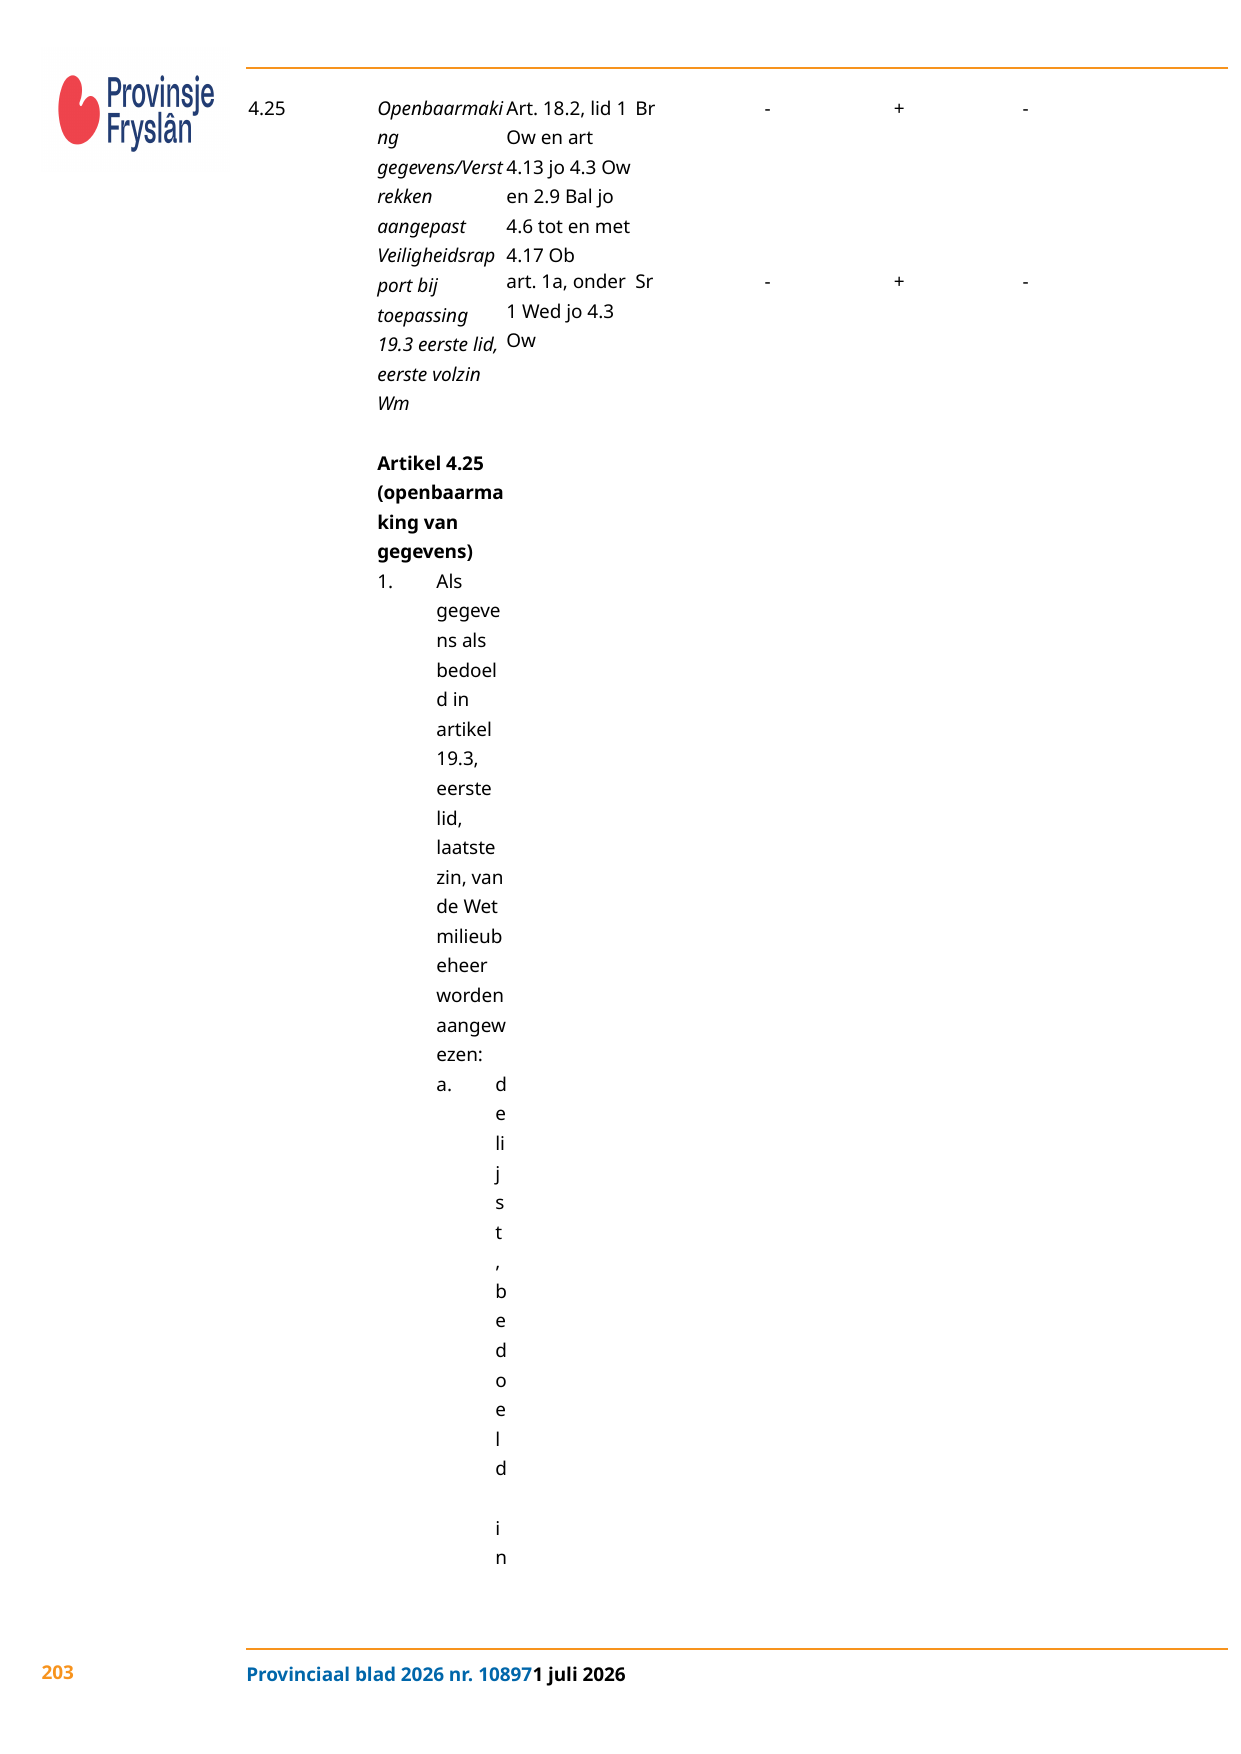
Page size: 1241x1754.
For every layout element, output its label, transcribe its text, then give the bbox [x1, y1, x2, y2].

table_cell - [1023, 269, 1152, 1600]
table_cell Art. 18.2, lid 1 Ow en art 4.13 jo 4.3 Ow en 2.9 Bal jo 4.6 tot en met 4.17 Ob [506, 95, 635, 268]
table_cell 4.25 [248, 95, 377, 1600]
table_cell + [894, 269, 1022, 1600]
picture [41, 47, 231, 172]
table_cell - [1023, 95, 1152, 268]
table_cell Br [635, 95, 764, 268]
table_cell - [764, 269, 893, 1600]
table_cell Sr [635, 269, 764, 1600]
table_cell - [764, 95, 893, 268]
table_cell art. 1a, onder 1 Wed jo 4.3 Ow [506, 269, 635, 1600]
table_cell + [894, 95, 1022, 268]
table_cell Openbaarmaking gegevens/Verstrekken aangepast Veiligheidsrapport bij toepassing 19.3 eerste lid, eerste volzin Wm Artikel 4.25 (openbaarmaking van gegevens) Als gegevens als bedoeld in artikel 19.3, eerste lid, laatste zin, van de Wet milieubeheer worden aangewezen: de lijst, bedoeld in [377, 95, 506, 1600]
